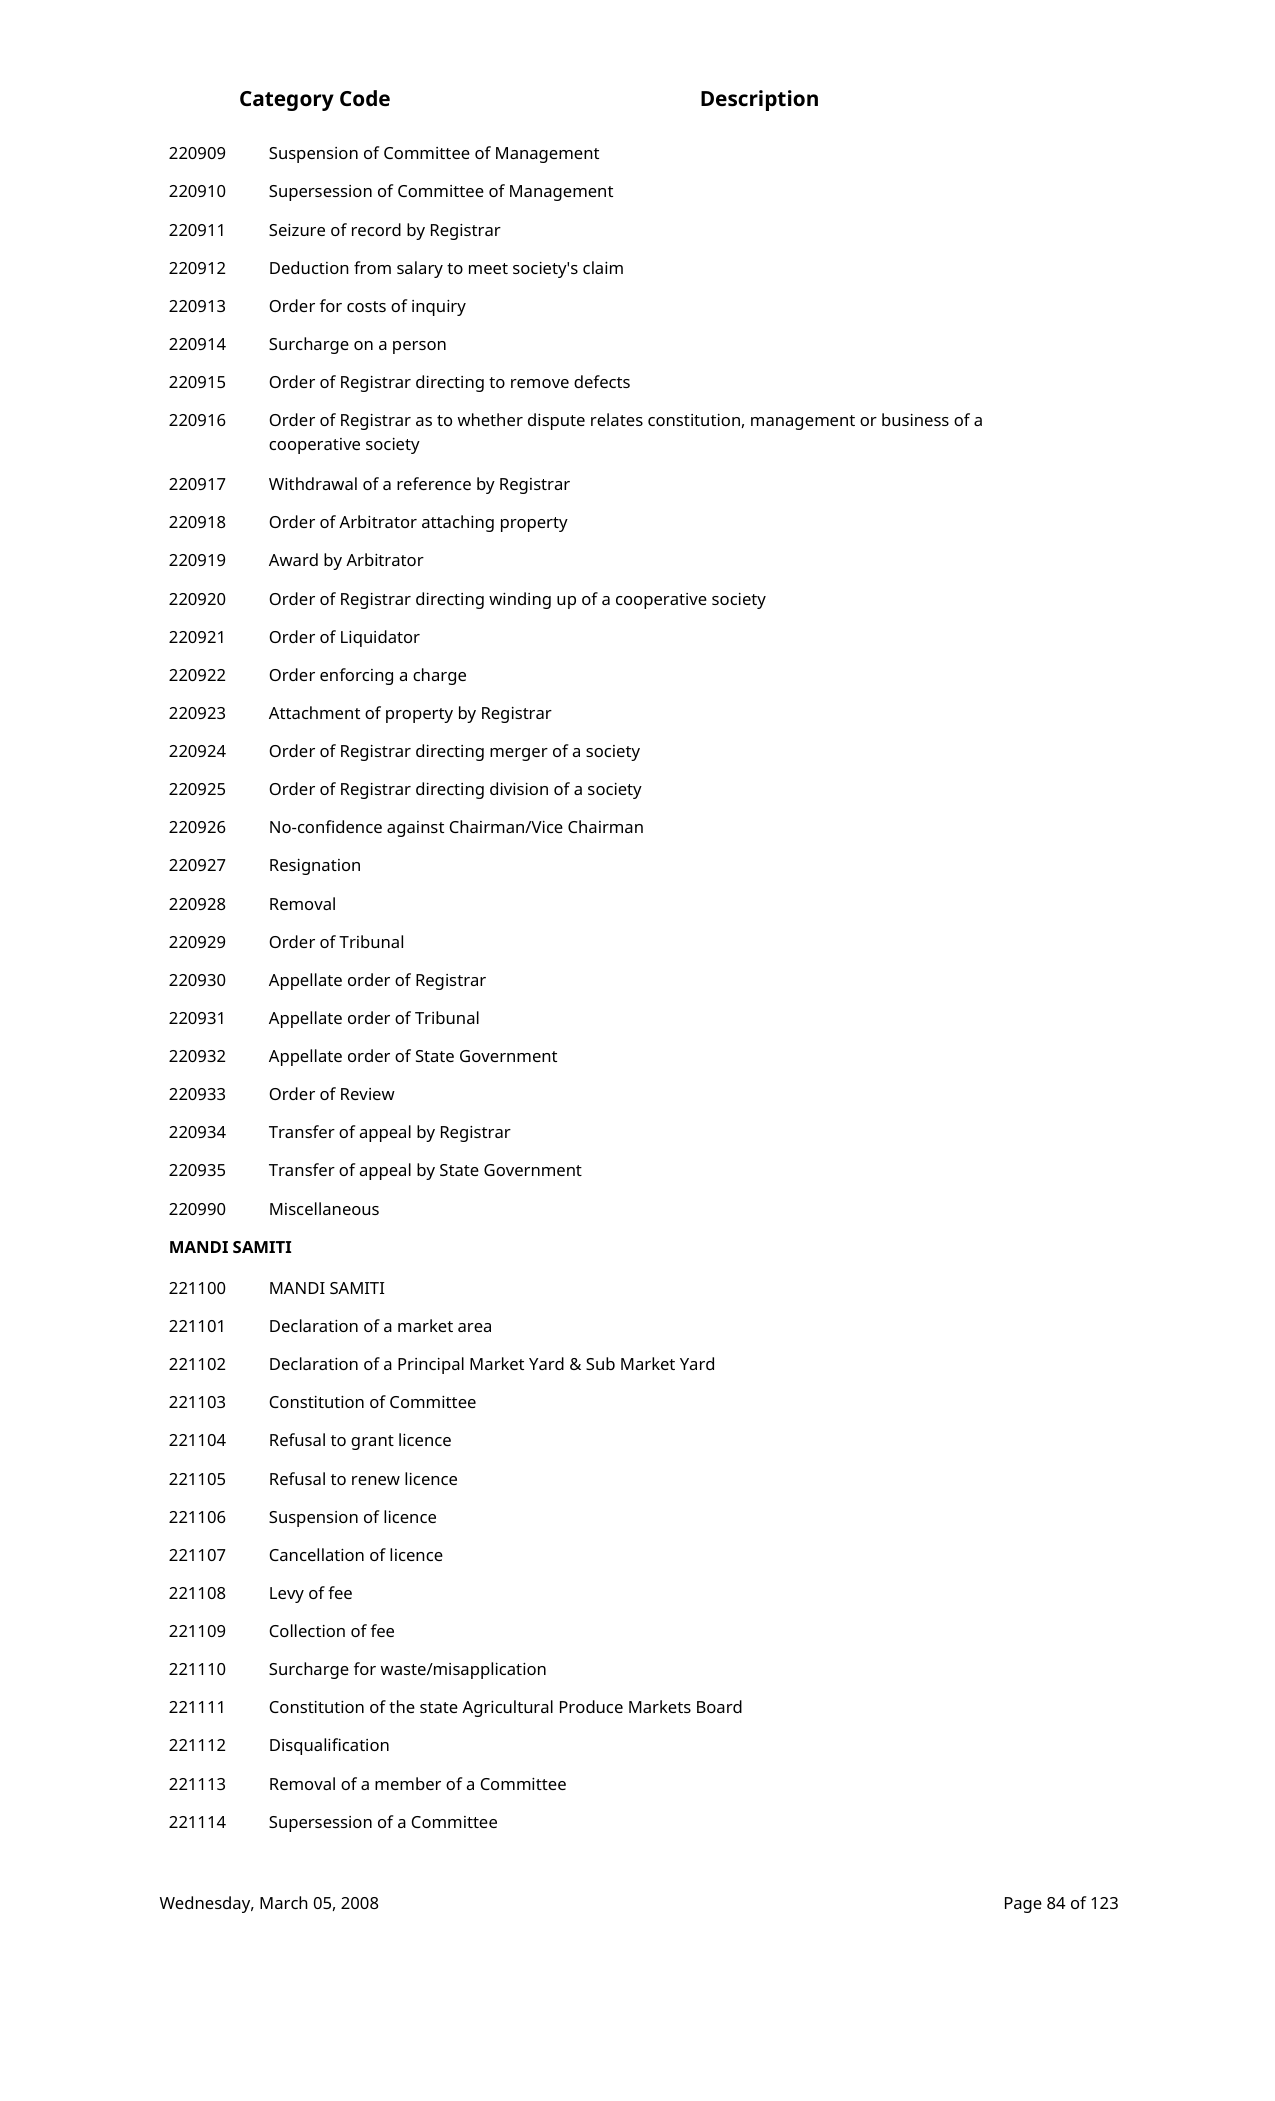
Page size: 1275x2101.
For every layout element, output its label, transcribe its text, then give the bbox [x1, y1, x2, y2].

text 221113 Removal of a member of a Committee [150, 1771, 1200, 1795]
text 221108 Levy of fee [150, 1581, 1200, 1604]
text 220909 Suspension of Committee of Management [150, 141, 1200, 165]
text 221102 Declaration of a Principal Market Yard & Sub Market Yard [150, 1352, 1200, 1376]
text 220933 Order of Review [150, 1082, 1200, 1106]
text 220911 Seizure of record by Registrar [150, 217, 1200, 241]
text 221106 Suspension of licence [150, 1504, 1200, 1528]
text 221104 Refusal to grant licence [150, 1428, 1200, 1452]
text Wednesday, March 05, 2008 Page 84 of 123 [150, 1891, 1200, 1915]
text 220923 Attachment of property by Registrar [150, 701, 1200, 724]
text 220928 Removal [150, 891, 1200, 915]
text 220918 Order of Arbitrator attaching property [150, 510, 1200, 534]
text 220924 Order of Registrar directing merger of a society [150, 739, 1200, 762]
text 221114 Supersession of a Committee [150, 1809, 1200, 1833]
text 220925 Order of Registrar directing division of a society [150, 777, 1200, 801]
text 221109 Collection of fee [150, 1619, 1200, 1642]
text 220913 Order for costs of inquiry [150, 293, 1200, 317]
text 220929 Order of Tribunal [150, 929, 1200, 953]
text 220915 Order of Registrar directing to remove defects [150, 370, 1200, 393]
text 221107 Cancellation of licence [150, 1542, 1200, 1566]
text 220930 Appellate order of Registrar [150, 967, 1200, 991]
text 220934 Transfer of appeal by Registrar [150, 1120, 1200, 1144]
text 220926 No-confidence against Chairman/Vice Chairman [150, 815, 1200, 839]
text 221105 Refusal to renew licence [150, 1466, 1200, 1490]
text MANDI SAMITI [150, 1234, 1200, 1258]
text 220931 Appellate order of Tribunal [150, 1006, 1200, 1029]
text 221112 Disqualification [150, 1733, 1200, 1757]
text 221101 Declaration of a market area [150, 1314, 1200, 1337]
text 220922 Order enforcing a charge [150, 662, 1200, 686]
text 221100 MANDI SAMITI [150, 1276, 1200, 1299]
text 220990 Miscellaneous [150, 1196, 1200, 1220]
text 220921 Order of Liquidator [150, 624, 1200, 648]
text Category Code Description [150, 84, 1200, 113]
text 220916 Order of Registrar as to whether dispute relates constitution, management or business of a [150, 408, 1200, 432]
text 221111 Constitution of the state Agricultural Produce Markets Board [150, 1695, 1200, 1719]
text 220914 Surcharge on a person [150, 332, 1200, 355]
text 220910 Supersession of Committee of Management [150, 179, 1200, 203]
text 221103 Constitution of Committee [150, 1390, 1200, 1414]
text 220912 Deduction from salary to meet society's claim [150, 255, 1200, 279]
text 220917 Withdrawal of a reference by Registrar [150, 472, 1200, 496]
text 220919 Award by Arbitrator [150, 548, 1200, 572]
text 221110 Surcharge for waste/misapplication [150, 1657, 1200, 1681]
text cooperative society [150, 432, 1200, 455]
text 220920 Order of Registrar directing winding up of a cooperative society [150, 586, 1200, 610]
text 220935 Transfer of appeal by State Government [150, 1158, 1200, 1182]
text 220932 Appellate order of State Government [150, 1044, 1200, 1067]
text 220927 Resignation [150, 853, 1200, 877]
